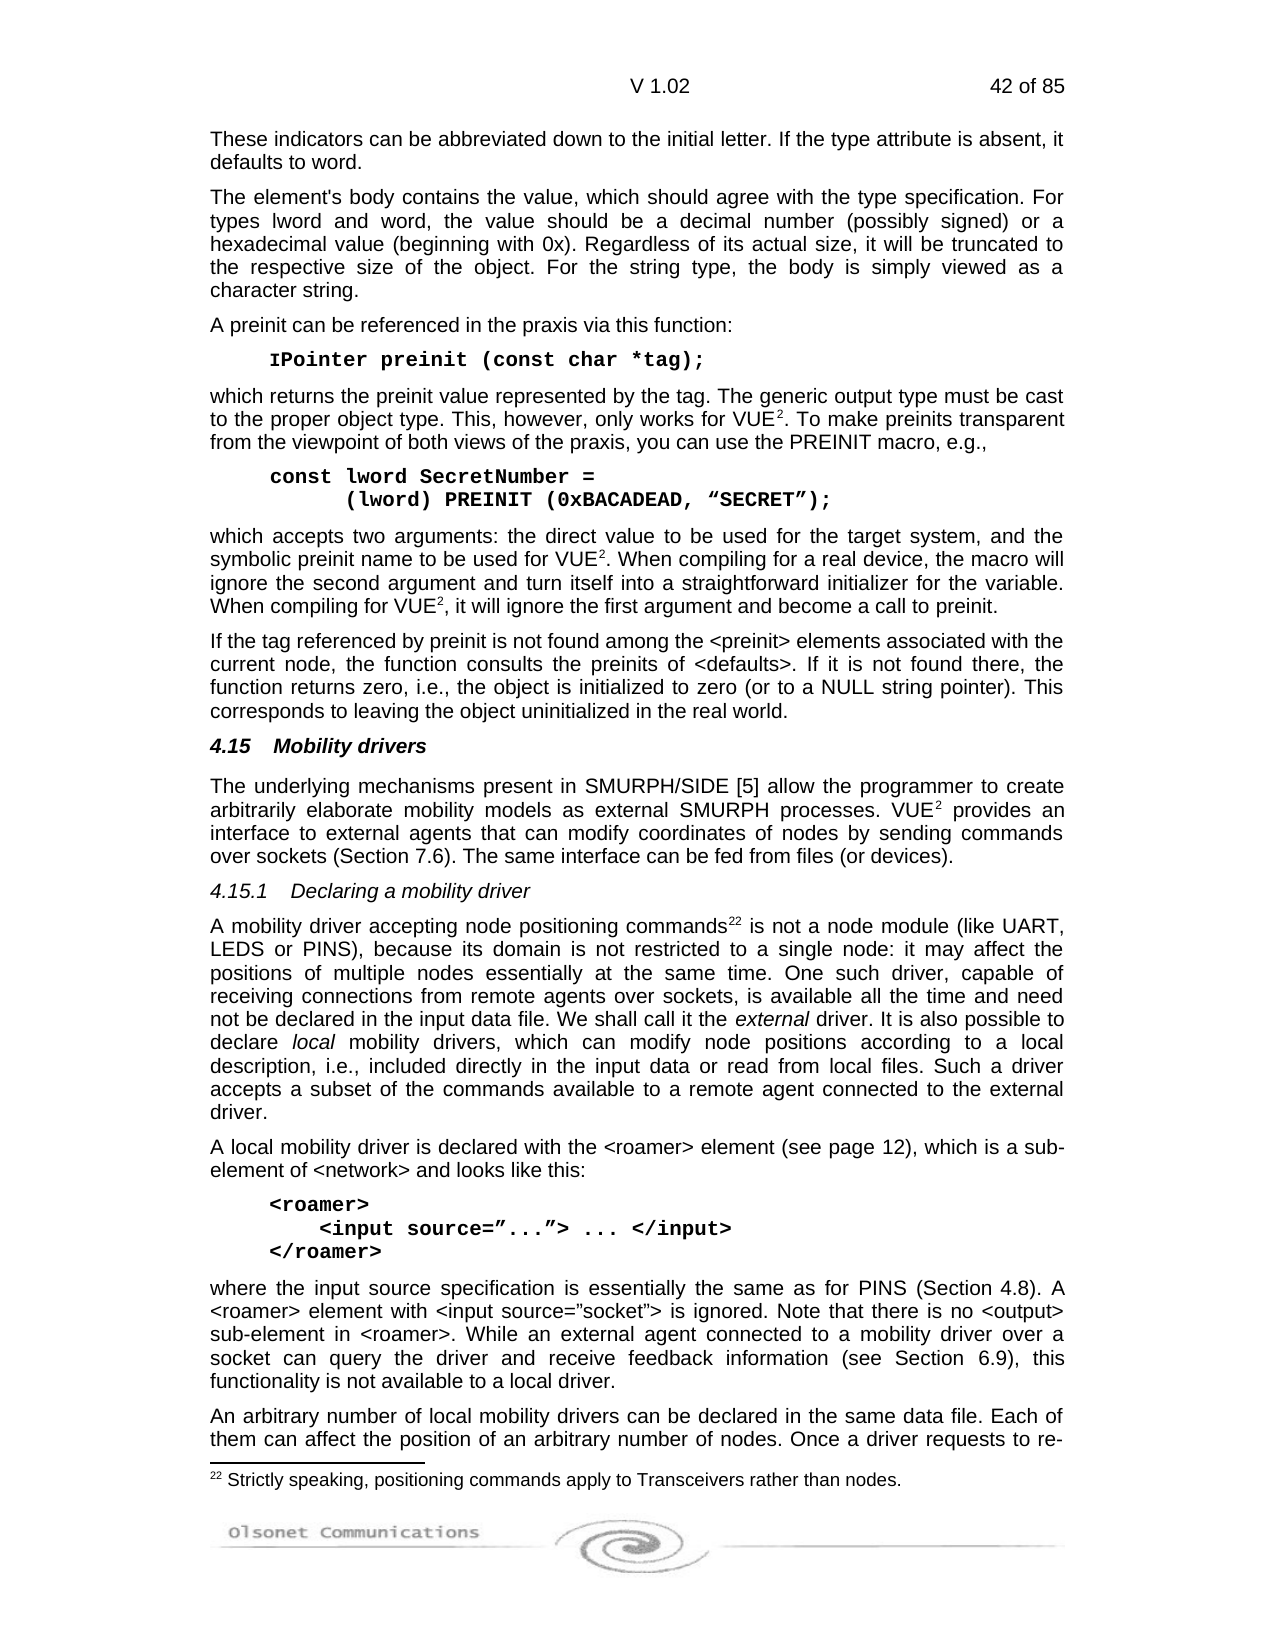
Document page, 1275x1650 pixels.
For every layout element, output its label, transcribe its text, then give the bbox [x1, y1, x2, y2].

text const lword SecretNumber = [269, 466, 1065, 489]
subtitle Declaring a mobility driver [210, 880, 1065, 903]
text An arbitrary number of local mobility drivers can be declared in the same data file. Each of them can affect the position of an arbitrary number of nodes. Once a driver requests to re- [210, 1404, 1065, 1451]
text <input source=”...”> ... </input> [269, 1217, 1065, 1241]
text A mobility driver accepting node positioning commands is not a node module (like UART, LEDS or PINS), because its domain is not restricted to a single node: it may affect the positions of multiple nodes essentially at the same time. One such driver, capable of receiving connections from remote agents over sockets, is available all the time and need not be declared in the input data file. We shall call it the external driver. It is also possible to declare local mobility drivers, which can modify node positions according to a local description, i.e., included directly in the input data or read from local files. Such a driver accepts a subset of the commands available to a remote agent connected to the external driver. [210, 915, 1065, 1124]
text The element's body contains the value, which should agree with the type specification. For types lword and word, the value should be a decimal number (possibly signed) or a hexadecimal value (beginning with 0x). Regardless of its actual size, it will be truncated to the respective size of the object. For the string type, the body is simply viewed as a character string. [210, 186, 1065, 302]
text A local mobility driver is declared with the <roamer> element (see page 12), which is a sub-element of <network> and looks like this: [210, 1136, 1065, 1182]
subtitle Mobility drivers [210, 734, 1065, 757]
text These indicators can be abbreviated down to the initial letter. If the type attribute is absent, it defaults to word. [210, 128, 1065, 174]
text </roamer> [269, 1241, 1065, 1265]
text If the tag referenced by preinit is not found among the <preinit> elements associated with the current node, the function consults the preinits of <defaults>. If it is not found there, the function returns zero, i.e., the object is initialized to zero (or to a NULL string pointer). This corresponds to leaving the object uninitialized in the real world. [210, 629, 1065, 722]
text (lword) PREINIT (0xBACADEAD, “SECRET”); [269, 489, 1065, 513]
text IPointer preinit (const char *tag); [269, 349, 1065, 372]
text which returns the preinit value represented by the tag. The generic output type must be cast to the proper object type. This, however, only works for VUE2. To make preinits transparent from the viewpoint of both views of the praxis, you can use the PREINIT macro, e.g., [210, 384, 1065, 454]
text which accepts two arguments: the direct value to be used for the target system, and the symbolic preinit name to be used for VUE2. When compiling for a real device, the macro will ignore the second argument and turn itself into a straightforward initializer for the variable. When compiling for VUE2, it will ignore the first argument and become a call to preinit. [210, 525, 1065, 618]
text A preinit can be referenced in the praxis via this function: [210, 314, 1065, 337]
text Strictly speaking, positioning commands apply to Transceivers rather than nodes. [210, 1469, 1065, 1490]
text The underlying mechanisms present in SMURPH/SIDE [5] allow the programmer to create arbitrarily elaborate mobility models as external SMURPH processes. VUE2 provides an interface to external agents that can modify coordinates of nodes by sending commands over sockets (Section 7.6). The same interface can be fed from files (or devices). [210, 775, 1065, 868]
picture [210, 1504, 1065, 1596]
text <roamer> [269, 1194, 1065, 1217]
text where the input source specification is essentially the same as for PINS (Section 4.8). A <roamer> element with <input source=”socket”> is ignored. Note that there is no <output> sub-element in <roamer>. While an external agent connected to a mobility driver over a socket can query the driver and receive feedback information (see Section 6.9), this functionality is not available to a local driver. [210, 1277, 1065, 1393]
